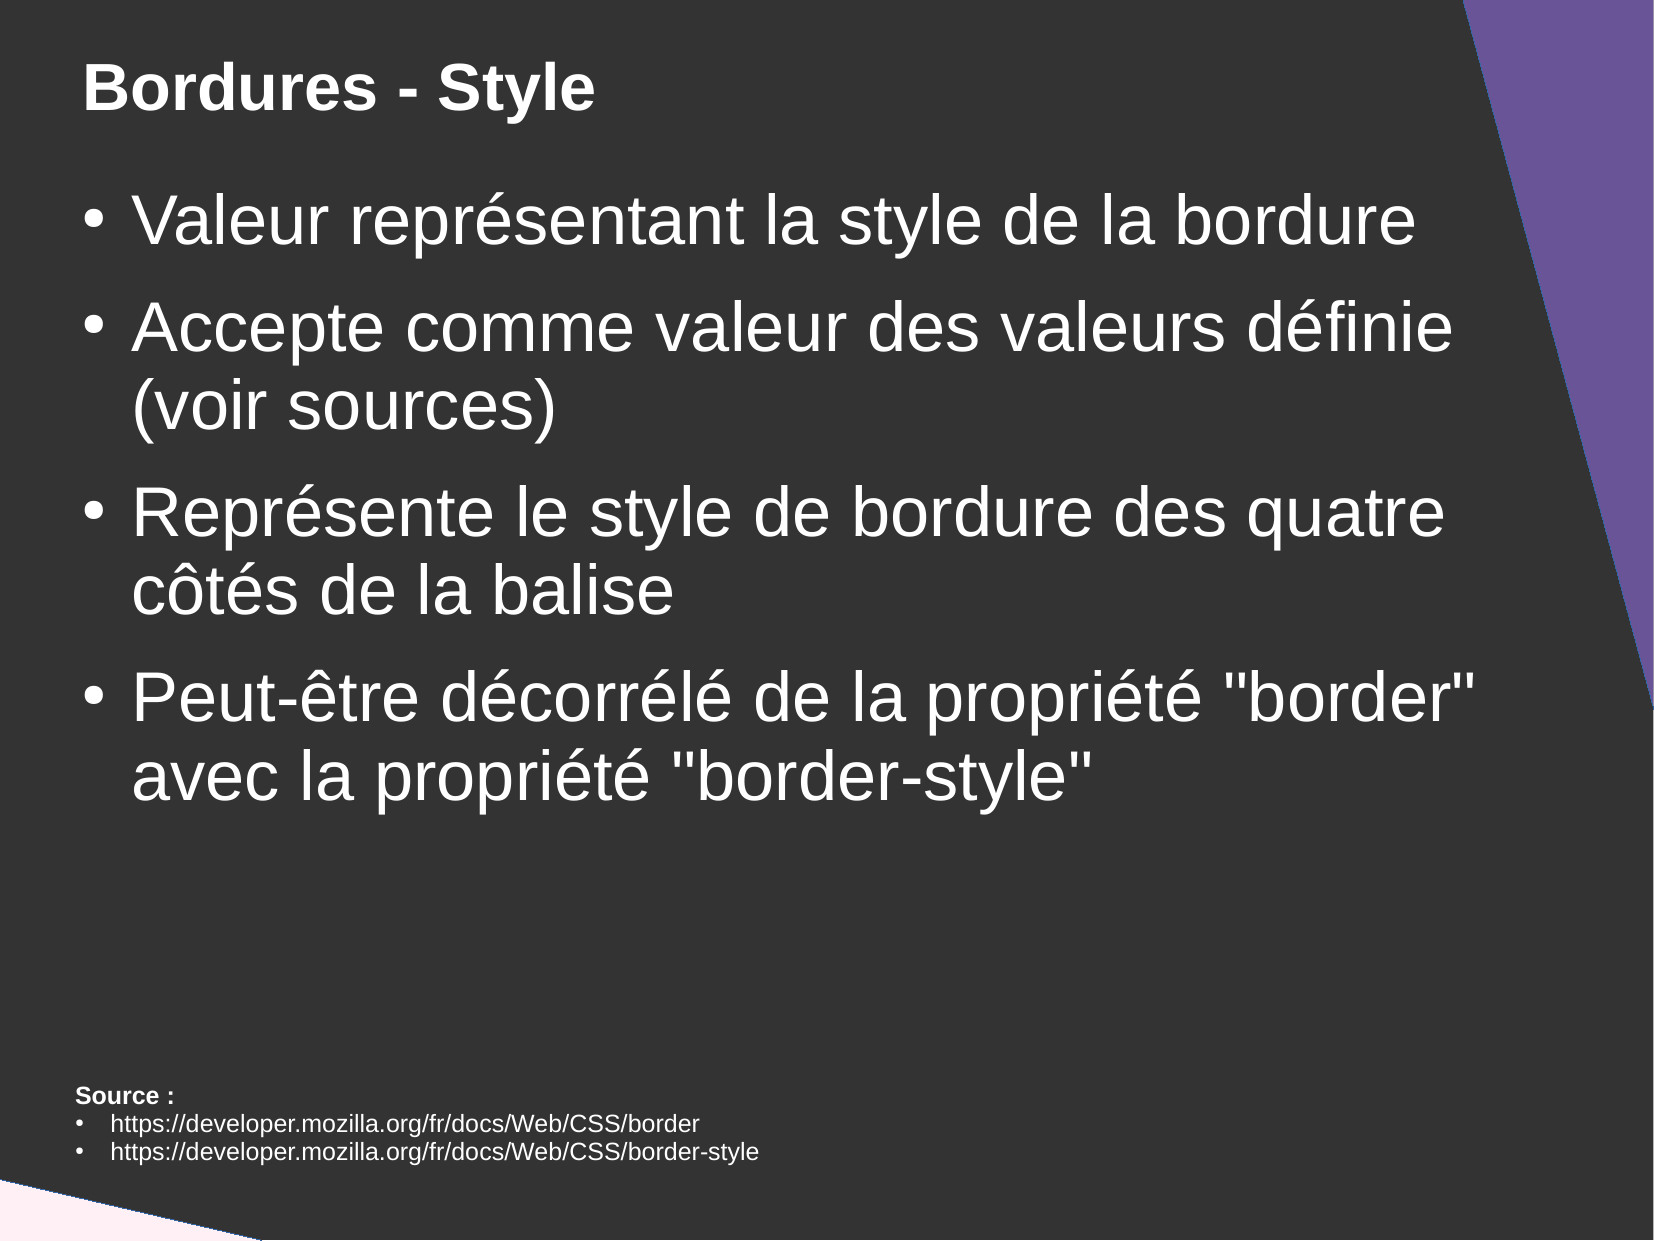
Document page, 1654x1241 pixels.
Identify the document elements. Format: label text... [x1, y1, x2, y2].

title Bordures - Style [82, 49, 1571, 130]
text_box [0, 1179, 266, 1241]
text_box [1463, 0, 1654, 710]
list Valeur représentant la style de la bordure Accepte comme valeur des valeurs définie (voir sources) Représente le style de bordure des quatre côtés de la balise Peut-être décorrélé de la propriété "border" avec la propriété "border-style" [64, 180, 1604, 815]
text_box Source : https://developer.mozilla.org/fr/docs/Web/CSS/border https://developer.mozilla.org/fr/docs/Web/CSS/border-style [60, 1074, 1546, 1217]
